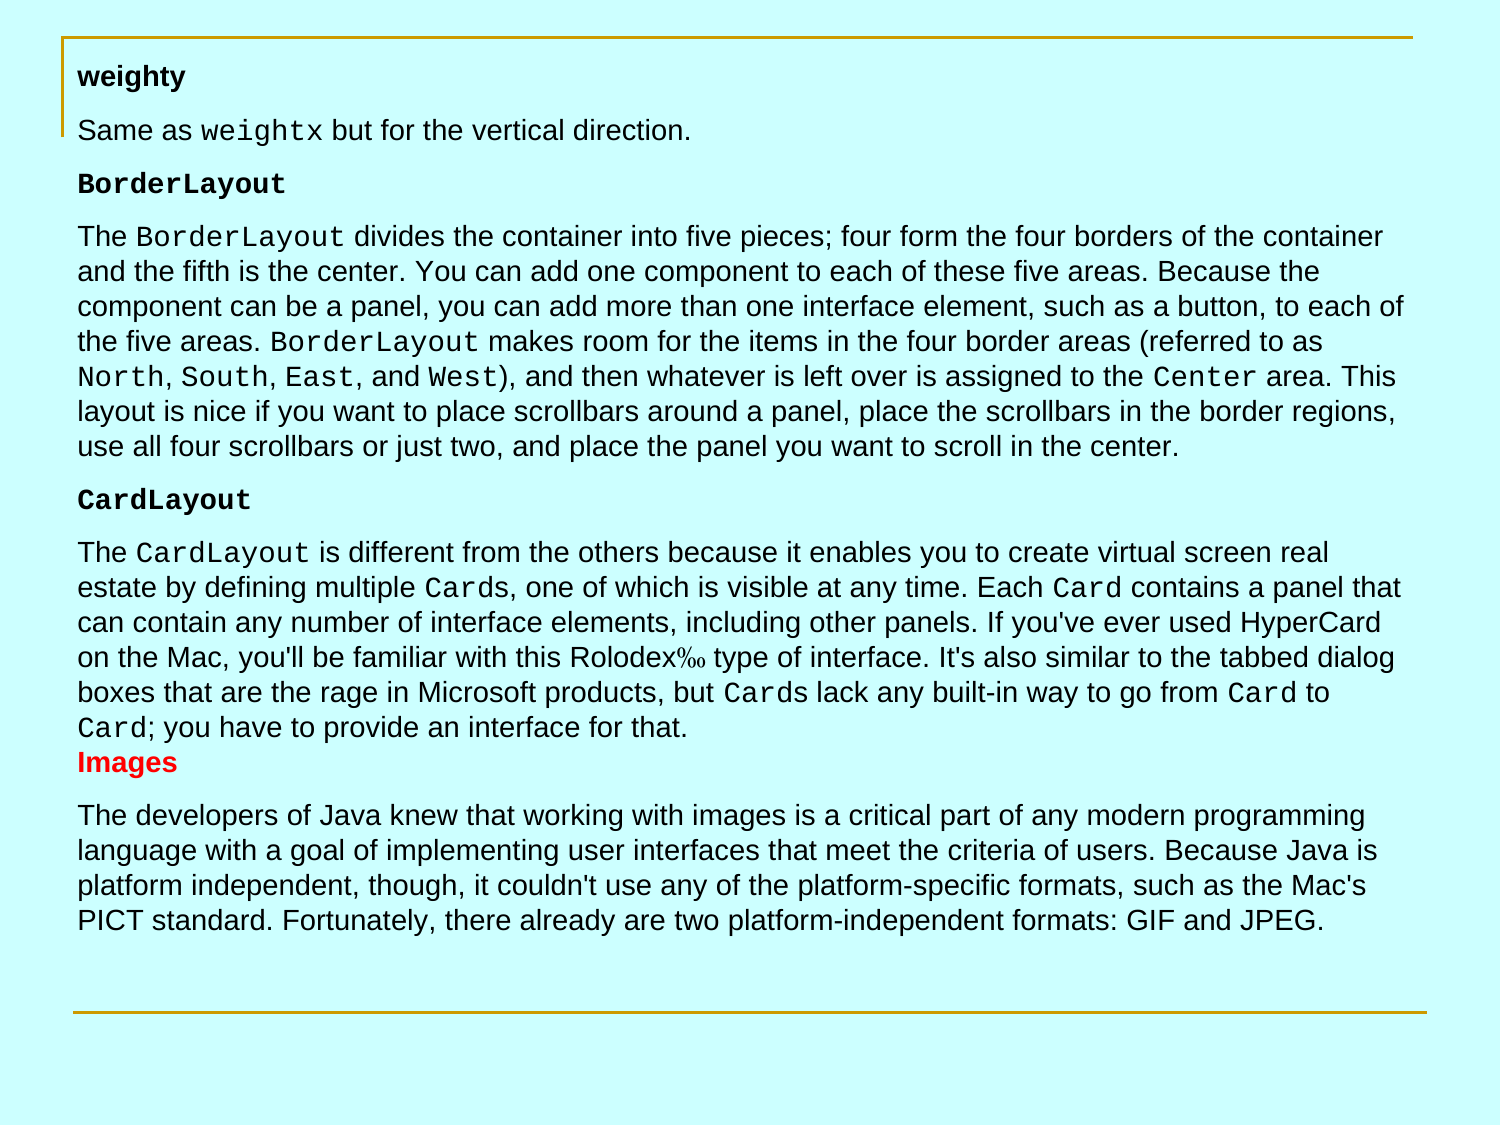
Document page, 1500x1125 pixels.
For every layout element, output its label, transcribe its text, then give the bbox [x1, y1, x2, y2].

text_box weighty Same as weightx but for the vertical direction. BorderLayout The BorderLayout divides the container into five pieces; four form the four borders of the container and the fifth is the center. You can add one component to each of these five areas. Because the component can be a panel, you can add more than one interface element, such as a button, to each of the five areas. BorderLayout makes room for the items in the four border areas (referred to as North, South, East, and West), and then whatever is left over is assigned to the Center area. This layout is nice if you want to place scrollbars around a panel, place the scrollbars in the border regions, use all four scrollbars or just two, and place the panel you want to scroll in the center. CardLayout The CardLayout is different from the others because it enables you to create virtual screen real estate by defining multiple Cards, one of which is visible at any time. Each Card contains a panel that can contain any number of interface elements, including other panels. If you've ever used HyperCard on the Mac, you'll be familiar with this Rolodex‰ type of interface. It's also similar to the tabbed dialog boxes that are the rage in Microsoft products, but Cards lack any built-in way to go from Card to Card; you have to provide an interface for that. Images The developers of Java knew that working with images is a critical part of any modern programming language with a goal of implementing user interfaces that meet the criteria of users. Because Java is platform independent, though, it couldn't use any of the platform-specific formats, such as the Mac's PICT standard. Fortunately, there already are two platform-independent formats: GIF and JPEG. [62, 49, 1426, 944]
